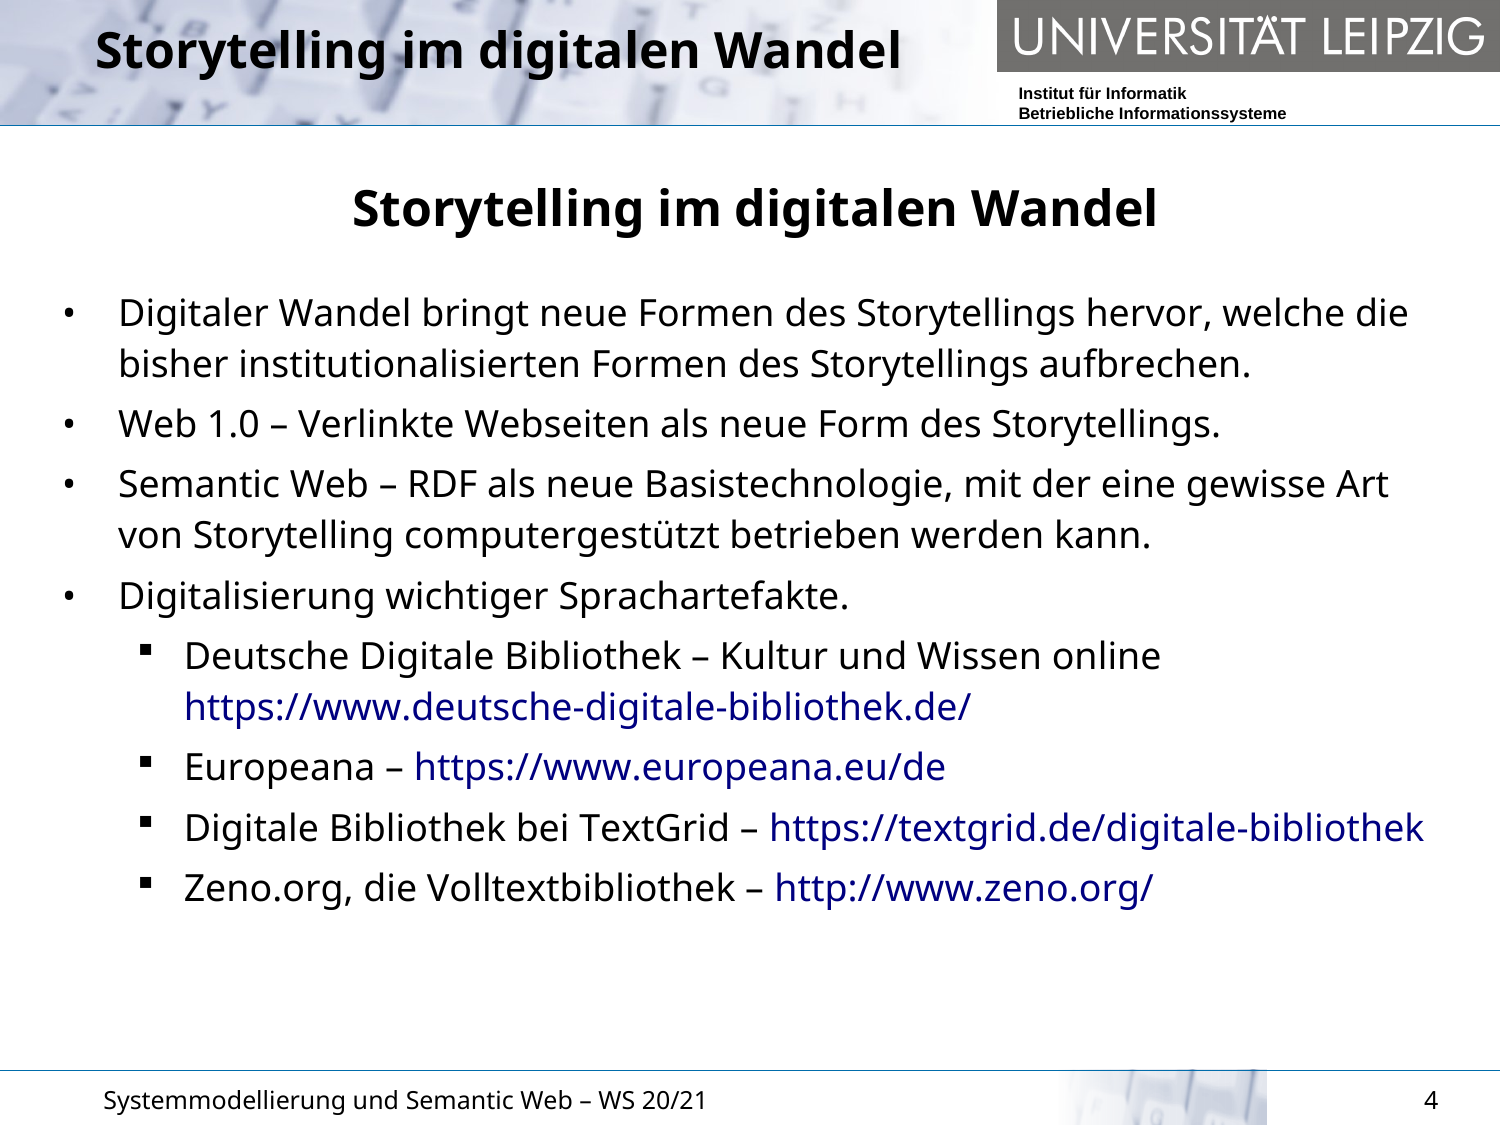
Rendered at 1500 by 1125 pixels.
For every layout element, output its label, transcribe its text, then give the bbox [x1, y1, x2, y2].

list Storytelling im digitalen Wandel Digitaler Wandel bringt neue Formen des Storytellings hervor, welche die bisher institutionalisierten Formen des Storytellings aufbrechen. Web 1.0 – Verlinkte Webseiten als neue Form des Storytellings. Semantic Web – RDF als neue Basistechnologie, mit der eine gewisse Art von Storytelling computergestützt betrieben werden kann. Digitalisierung wichtiger Sprachartefakte. Deutsche Digitale Bibliothek – Kultur und Wissen online https://www.deutsche-digitale-bibliothek.de/ Europeana – https://www.europeana.eu/de Digitale Bibliothek bei TextGrid – https://textgrid.de/digitale-bibliothek Zeno.org, die Volltextbibliothek – http://www.zeno.org/ [47, 165, 1465, 1056]
picture [1057, 1071, 1267, 1125]
picture [0, 0, 1500, 125]
text_box Storytelling im digitalen Wandel [80, 11, 918, 87]
